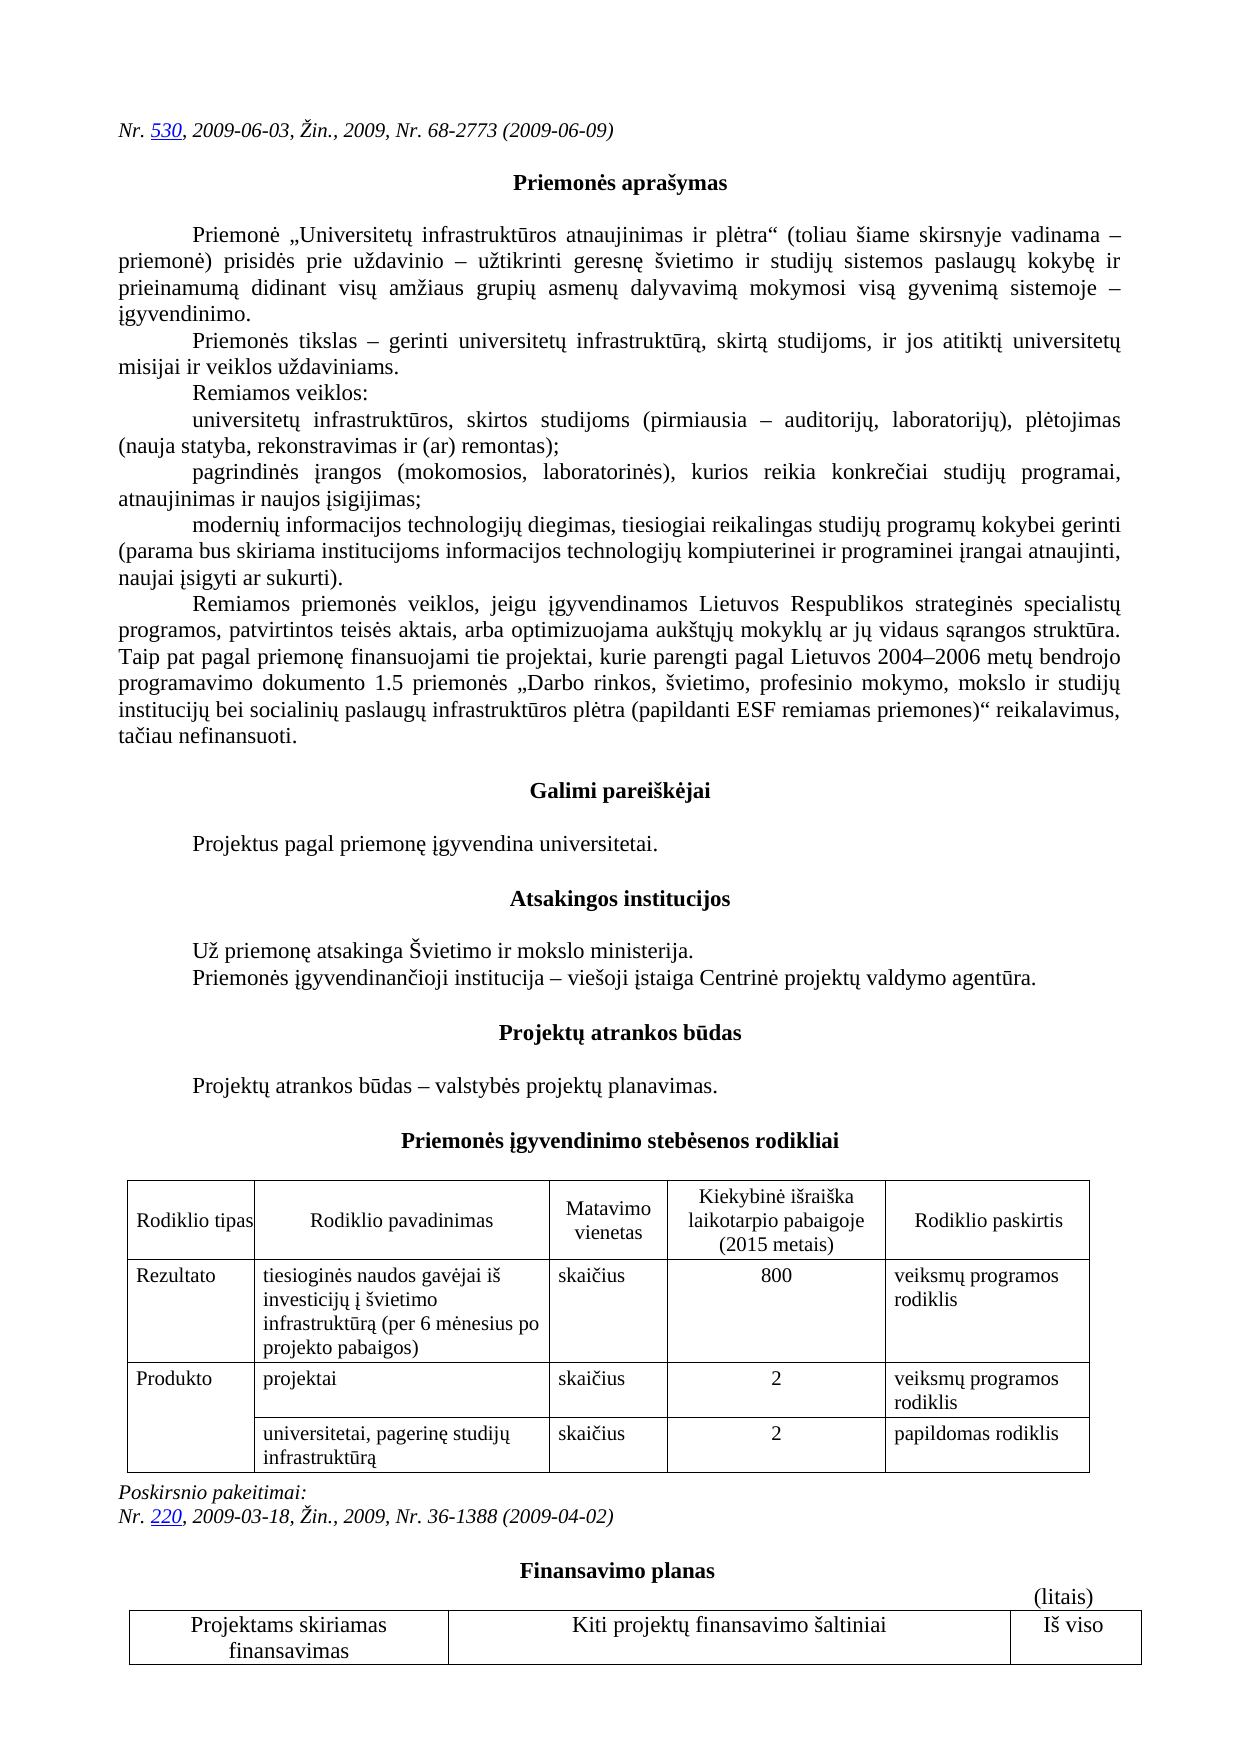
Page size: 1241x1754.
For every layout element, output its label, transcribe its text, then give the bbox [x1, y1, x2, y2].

text Projektus pagal priemonę įgyvendina universitetai. [118, 830, 1122, 856]
text Atsakingos institucijos [118, 885, 1122, 911]
table_cell skaičius [550, 1418, 667, 1472]
table_cell Rezultato [128, 1260, 254, 1362]
table_header Rodiklio paskirtis [886, 1181, 1089, 1259]
text Nr. 220, 2009-03-18, Žin., 2009, Nr. 36-1388 (2009-04-02) [118, 1504, 1122, 1528]
table_cell veiksmų programos rodiklis [886, 1260, 1089, 1362]
table_header Kiti projektų finansavimo šaltiniai [449, 1611, 1010, 1663]
table_cell papildomas rodiklis [886, 1418, 1089, 1472]
text Už priemonę atsakinga Švietimo ir mokslo ministerija. [118, 938, 1122, 964]
text Priemonės įgyvendinimo stebėsenos rodikliai [118, 1127, 1122, 1153]
table_header Rodiklio pavadinimas [255, 1181, 549, 1259]
text Priemonės aprašymas [118, 168, 1122, 195]
text pagrindinės įrangos (mokomosios, laboratorinės), kurios reikia konkrečiai studijų programai, atnaujinimas ir naujos įsigijimas; [118, 458, 1122, 511]
text Priemonė „Universitetų infrastruktūros atnaujinimas ir plėtra“ (toliau šiame skirsnyje vadinama – priemonė) prisidės prie uždavinio – užtikrinti geresnę švietimo ir studijų sistemos paslaugų kokybę ir prieinamumą didinant visų amžiaus grupių asmenų dalyvavimą mokymosi visą gyvenimą sistemoje – įgyvendinimo. [118, 221, 1122, 327]
text Projektų atrankos būdas [118, 1019, 1122, 1045]
text Remiamos priemonės veiklos, jeigu įgyvendinamos Lietuvos Respublikos strateginės specialistų programos, patvirtintos teisės aktais, arba optimizuojama aukštųjų mokyklų ar jų vidaus sąrangos struktūra. Taip pat pagal priemonę finansuojami tie projektai, kurie parengti pagal Lietuvos 2004–2006 metų bendrojo programavimo dokumento 1.5 priemonės „Darbo rinkos, švietimo, profesinio mokymo, mokslo ir studijų institucijų bei socialinių paslaugų infrastruktūros plėtra (papildanti ESF remiamas priemones)“ reikalavimus, tačiau nefinansuoti. [118, 590, 1122, 748]
text Priemonės įgyvendinančioji institucija – viešoji įstaiga Centrinė projektų valdymo agentūra. [118, 964, 1122, 990]
table_cell skaičius [550, 1260, 667, 1362]
text (litais) [118, 1583, 1122, 1610]
table_cell 2 [668, 1363, 885, 1417]
table_header Kiekybinė išraiška laikotarpio pabaigoje (2015 metais) [668, 1181, 885, 1259]
text Finansavimo planas [118, 1557, 1122, 1583]
table_header Rodiklio tipas [128, 1181, 254, 1259]
table_header Matavimo vienetas [550, 1181, 667, 1259]
text Projektų atrankos būdas – valstybės projektų planavimas. [118, 1072, 1122, 1098]
table_cell 800 [668, 1260, 885, 1362]
text Nr. 530, 2009-06-03, Žin., 2009, Nr. 68-2773 (2009-06-09) [118, 118, 1122, 142]
table_header Projektams skiriamas finansavimas [130, 1611, 448, 1663]
text Galimi pareiškėjai [118, 777, 1122, 803]
text Remiamos veiklos: [118, 379, 1122, 406]
table_cell tiesioginės naudos gavėjai iš investicijų į švietimo infrastruktūrą (per 6 mėnesius po projekto pabaigos) [255, 1260, 549, 1362]
table_cell 2 [668, 1418, 885, 1472]
table_header Iš viso [1011, 1611, 1141, 1663]
table_cell projektai [255, 1363, 549, 1417]
table_cell skaičius [550, 1363, 667, 1417]
text universitetų infrastruktūros, skirtos studijoms (pirmiausia – auditorijų, laboratorijų), plėtojimas (nauja statyba, rekonstravimas ir (ar) remontas); [118, 406, 1122, 458]
table_cell veiksmų programos rodiklis [886, 1363, 1089, 1417]
text modernių informacijos technologijų diegimas, tiesiogiai reikalingas studijų programų kokybei gerinti (parama bus skiriama institucijoms informacijos technologijų kompiuterinei ir programinei įrangai atnaujinti, naujai įsigyti ar sukurti). [118, 511, 1122, 590]
table_cell Produkto [128, 1363, 254, 1472]
text Priemonės tikslas – gerinti universitetų infrastruktūrą, skirtą studijoms, ir jos atitiktį universitetų misijai ir veiklos uždaviniams. [118, 327, 1122, 379]
table_cell universitetai, pagerinę studijų infrastruktūrą [255, 1418, 549, 1472]
text Poskirsnio pakeitimai: [118, 1480, 1122, 1504]
